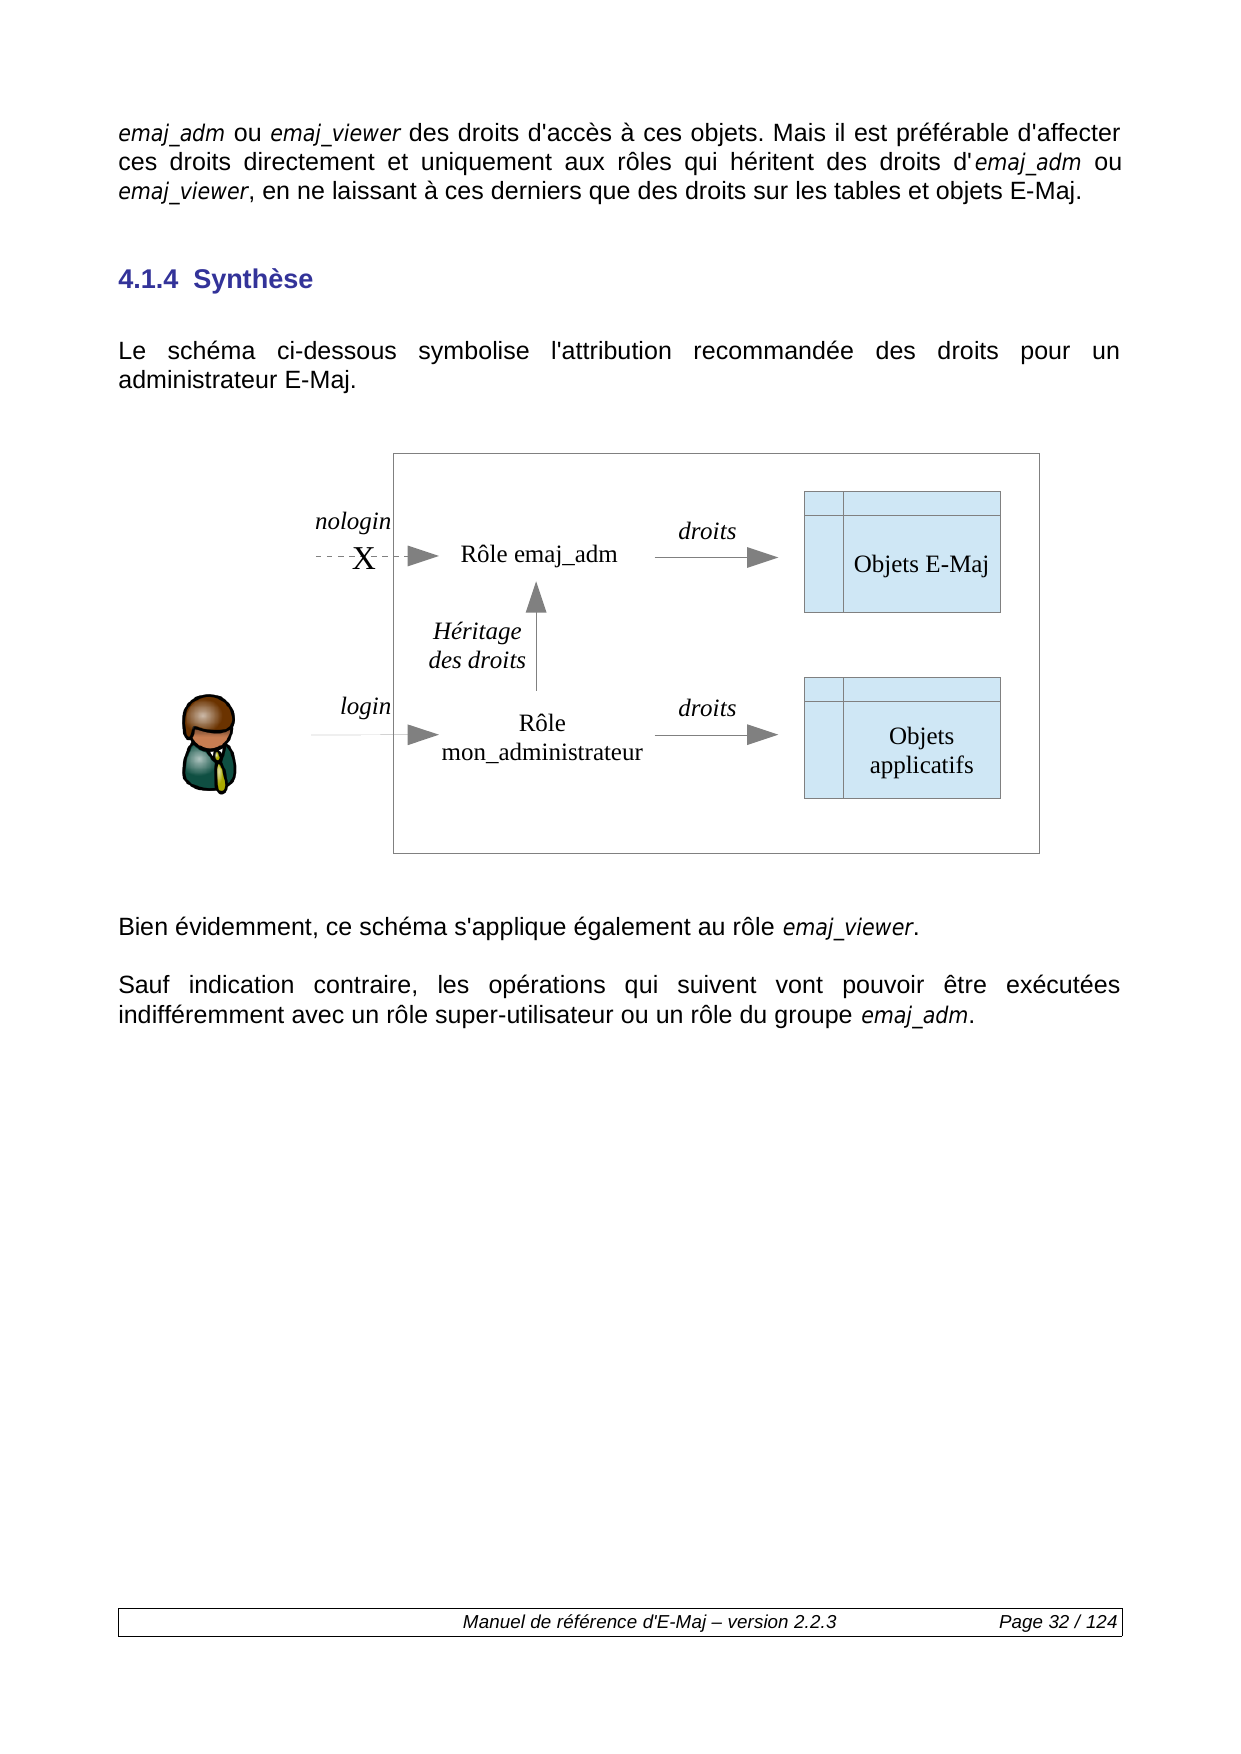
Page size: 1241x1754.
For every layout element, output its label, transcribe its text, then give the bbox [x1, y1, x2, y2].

text Le schéma ci-dessous symbolise l'attribution recommandée des droits pour un administrateur E-Maj. [118, 336, 1122, 394]
text Sauf indication contraire, les opérations qui suivent vont pouvoir être exécutées indifféremment avec un rôle super-utilisateur ou un rôle du groupe emaj_adm. [118, 970, 1122, 1028]
text Bien évidemment, ce schéma s'applique également au rôle emaj_viewer. [118, 912, 1122, 941]
text emaj_adm ou emaj_viewer des droits d'accès à ces objets. Mais il est préférable d'affecter ces droits directement et uniquement aux rôles qui héritent des droits d'emaj_adm ou emaj_viewer, en ne laissant à ces derniers que des droits sur les tables et objets E-Maj. [118, 118, 1122, 205]
subtitle Synthèse [118, 263, 1122, 294]
picture [159, 690, 258, 796]
